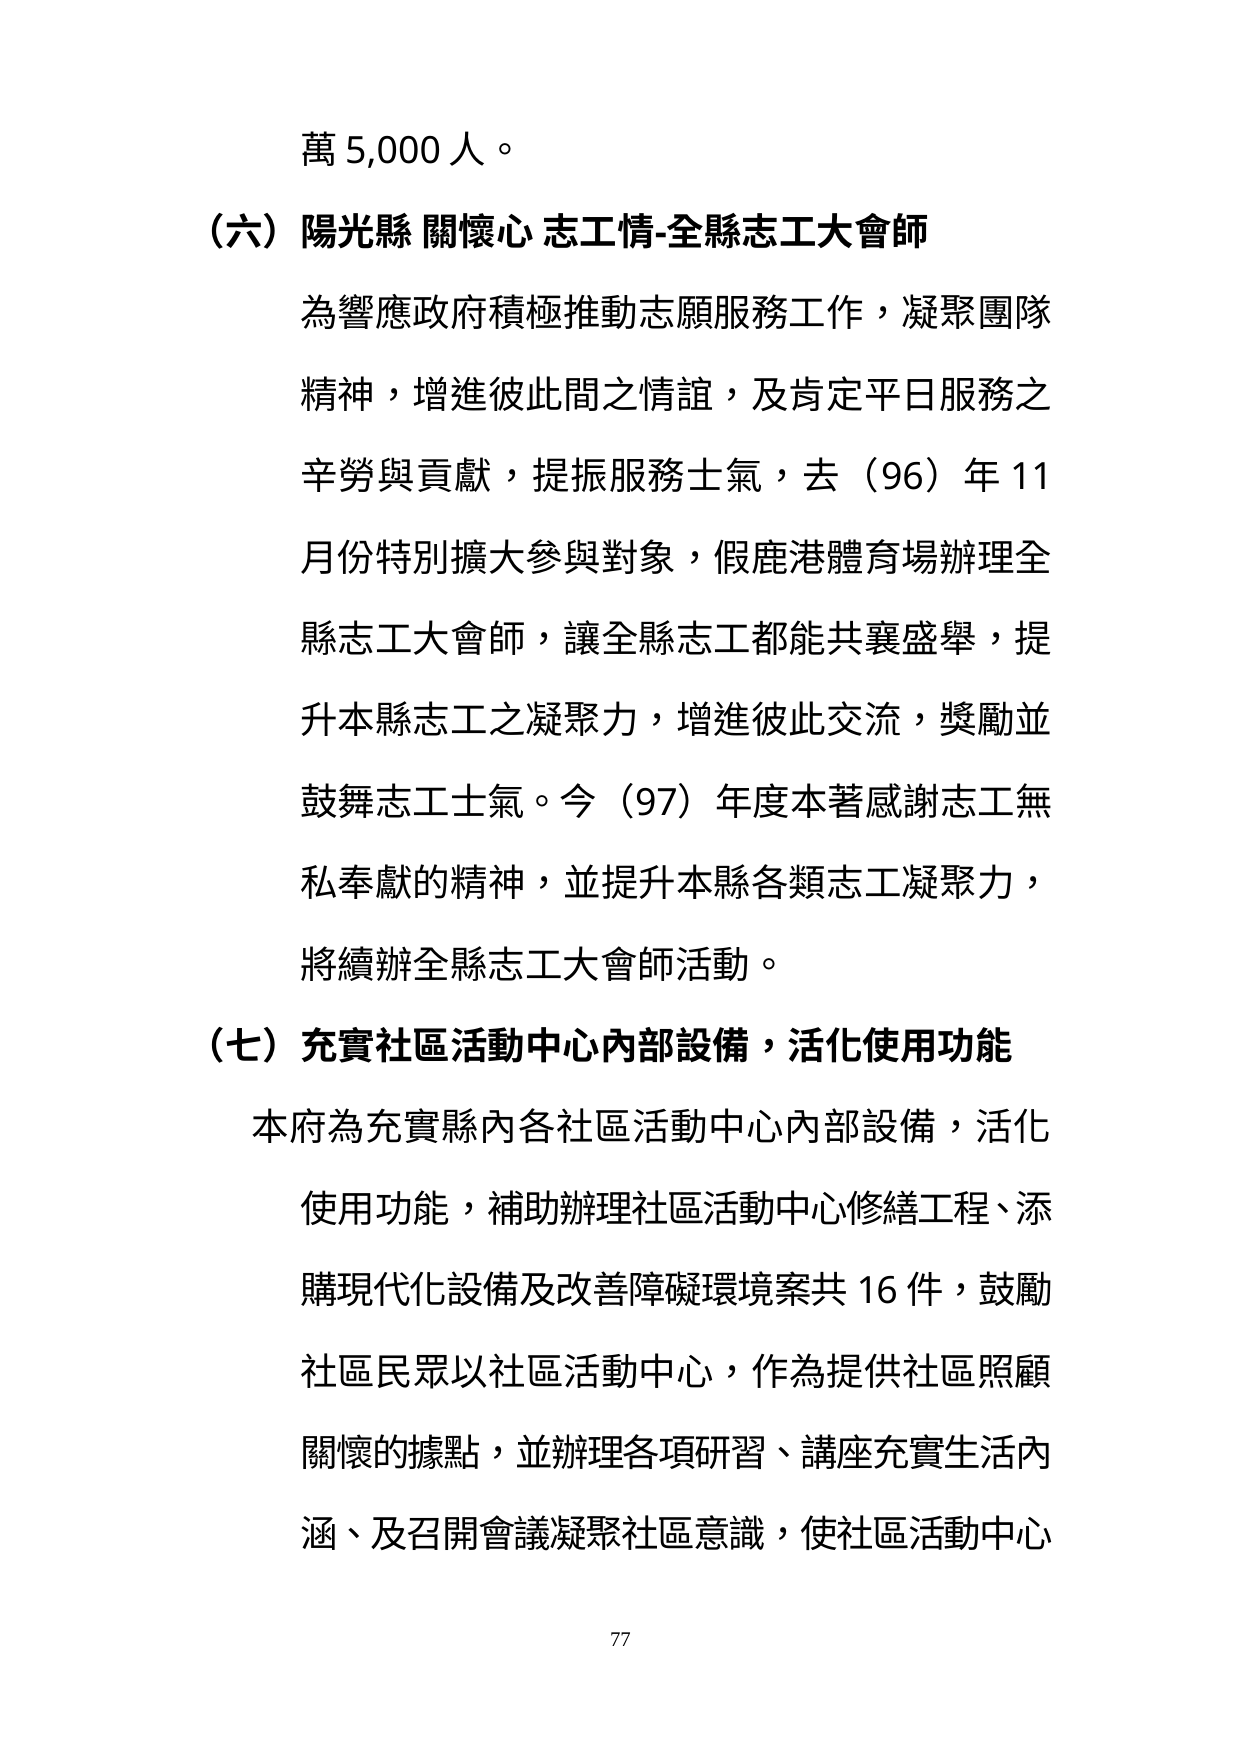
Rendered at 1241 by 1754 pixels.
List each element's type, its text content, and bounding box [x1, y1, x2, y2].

text （七）充實社區活動中心內部設備，活化使用功能 [187, 1016, 1053, 1070]
text 為響應政府積極推動志願服務工作，凝聚團隊精神，增進彼此間之情誼，及肯定平日服務之辛勞與貢獻，提振服務士氣，去（96）年11月份特別擴大參與對象，假鹿港體育場辦理全縣志工大會師，讓全縣志工都能共襄盛舉，提升本縣志工之凝聚力，增進彼此交流，獎勵並鼓舞志工士氣。今（97）年度本著感謝志工無私奉獻的精神，並提升本縣各類志工凝聚力，將續辦全縣志工大會師活動。 [300, 283, 1053, 989]
text 萬5,000人。 [187, 120, 1053, 174]
text 本府為充實縣內各社區活動中心內部設備，活化使用功能，補助辦理社區活動中心修繕工程、添購現代化設備及改善障礙環境案共16件，鼓勵社區民眾以社區活動中心，作為提供社區照顧關懷的據點，並辦理各項研習、講座充實生活內涵、及召開會議凝聚社區意識，使社區活動中心 [187, 1097, 1053, 1558]
text （六）陽光縣 關懷心 志工情-全縣志工大會師 [187, 202, 1053, 256]
